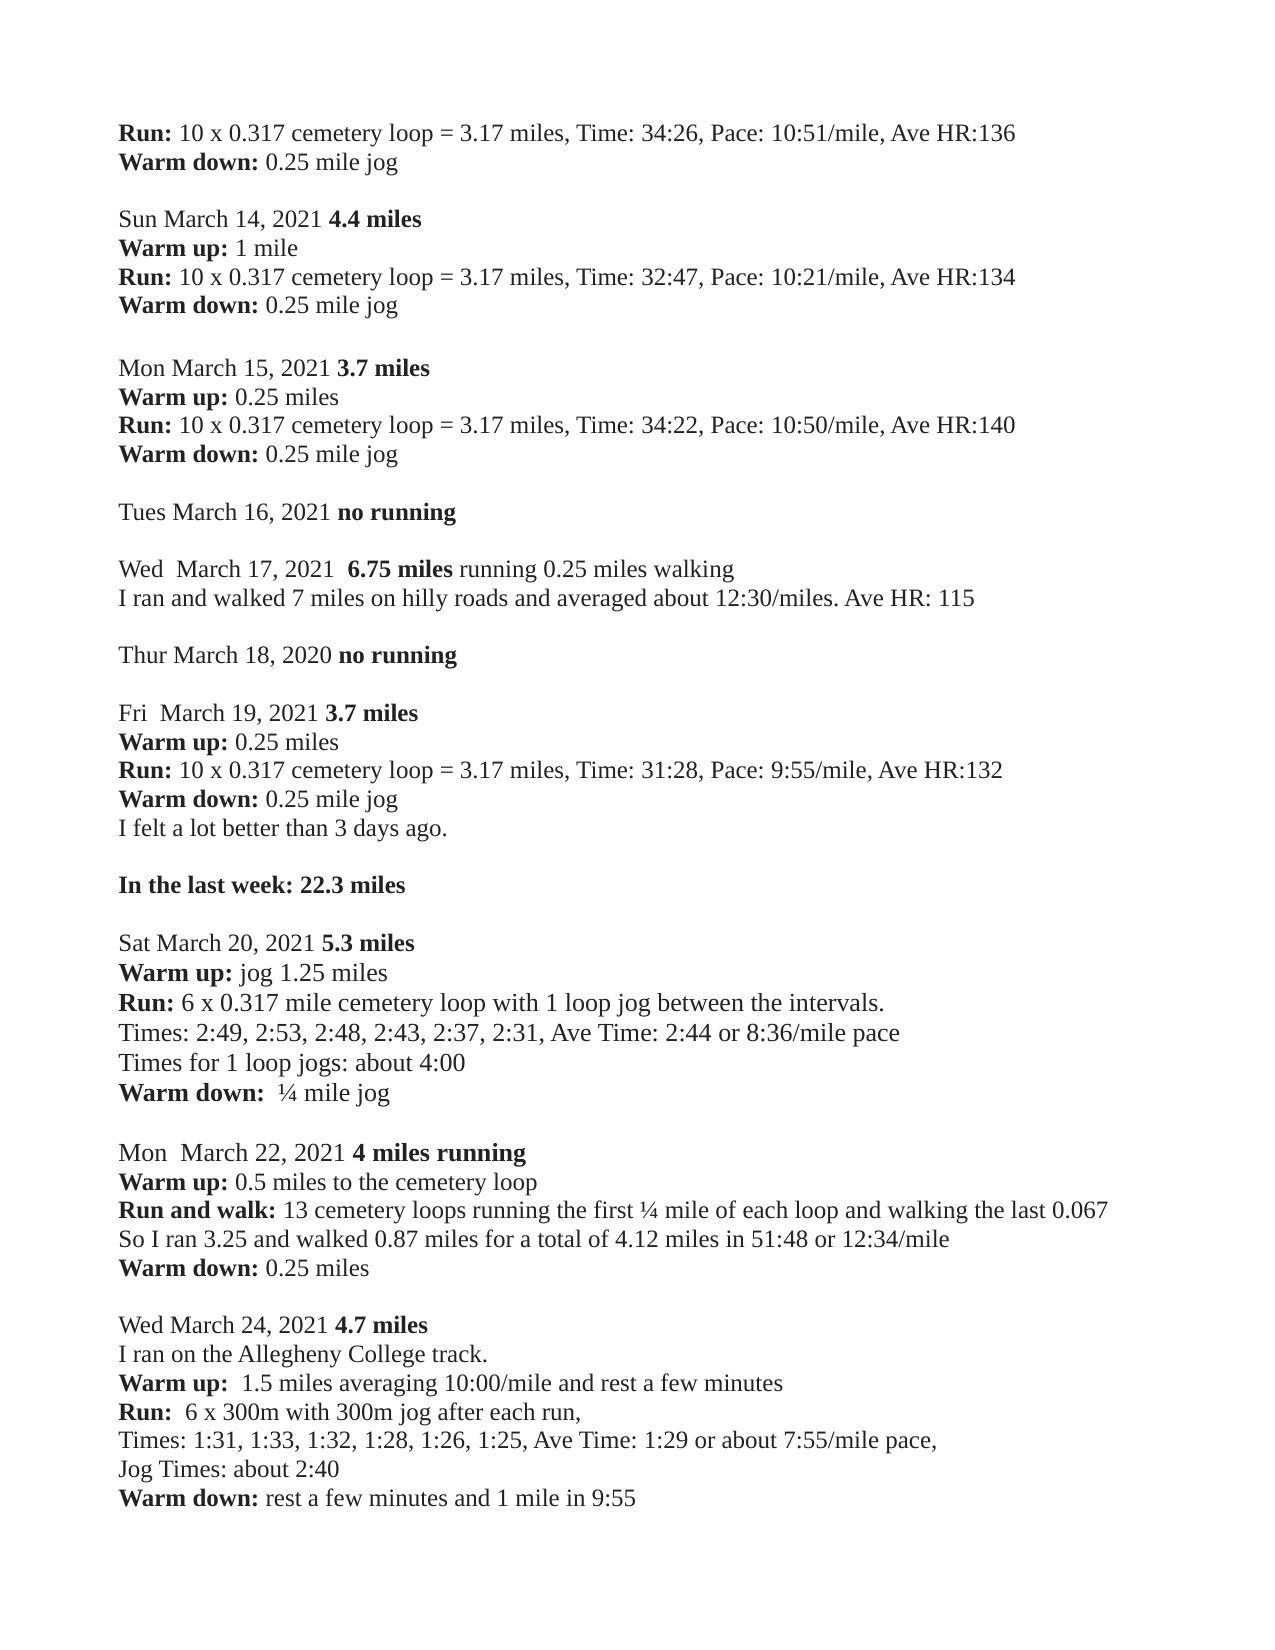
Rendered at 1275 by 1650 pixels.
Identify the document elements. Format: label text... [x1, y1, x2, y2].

text Warm down: 0.25 mile jog [118, 147, 1161, 176]
text Warm up: 1 mile [118, 233, 1161, 262]
text Jog Times: about 2:40 [118, 1454, 1161, 1483]
text Run and walk: 13 cemetery loops running the first ¼ mile of each loop and walking the last 0.067 [118, 1195, 1161, 1224]
text Warm up: jog 1.25 miles [118, 957, 1161, 987]
text In the last week: 22.3 miles [118, 870, 1161, 899]
text Run: 10 x 0.317 cemetery loop = 3.17 miles, Time: 31:28, Pace: 9:55/mile, Ave HR:132 [118, 755, 1161, 784]
text Wed March 17, 2021 6.75 miles running 0.25 miles walking [118, 554, 1161, 583]
text Warm down: ¼ mile jog [118, 1077, 1161, 1107]
text Run: 10 x 0.317 cemetery loop = 3.17 miles, Time: 32:47, Pace: 10:21/mile, Ave HR:134 [118, 262, 1161, 291]
text Times: 1:31, 1:33, 1:32, 1:28, 1:26, 1:25, Ave Time: 1:29 or about 7:55/mile pace, [118, 1425, 1161, 1454]
text I ran and walked 7 miles on hilly roads and averaged about 12:30/miles. Ave HR: 115 [118, 583, 1161, 612]
text Wed March 24, 2021 4.7 miles [118, 1310, 1161, 1339]
text Times: 2:49, 2:53, 2:48, 2:43, 2:37, 2:31, Ave Time: 2:44 or 8:36/mile pace [118, 1017, 1161, 1047]
text Run: 10 x 0.317 cemetery loop = 3.17 miles, Time: 34:22, Pace: 10:50/mile, Ave HR:140 [118, 410, 1161, 439]
text Warm up: 0.5 miles to the cemetery loop [118, 1167, 1161, 1195]
text So I ran 3.25 and walked 0.87 miles for a total of 4.12 miles in 51:48 or 12:34/mile [118, 1224, 1161, 1253]
text Run: 6 x 0.317 mile cemetery loop with 1 loop jog between the intervals. [118, 987, 1161, 1017]
text Warm down: 0.25 mile jog [118, 291, 1161, 319]
text Sat March 20, 2021 5.3 miles [118, 928, 1161, 957]
text Warm up: 0.25 miles [118, 382, 1161, 410]
text Tues March 16, 2021 no running [118, 497, 1161, 525]
text Warm up: 1.5 miles averaging 10:00/mile and rest a few minutes [118, 1368, 1161, 1397]
text Sun March 14, 2021 4.4 miles [118, 204, 1161, 233]
text Warm down: 0.25 miles [118, 1253, 1161, 1282]
text Fri March 19, 2021 3.7 miles [118, 698, 1161, 727]
text Warm down: 0.25 mile jog [118, 784, 1161, 813]
text Run: 10 x 0.317 cemetery loop = 3.17 miles, Time: 34:26, Pace: 10:51/mile, Ave HR:136 [118, 118, 1161, 147]
text Warm down: rest a few minutes and 1 mile in 9:55 [118, 1483, 1161, 1512]
text Warm up: 0.25 miles [118, 727, 1161, 755]
text I ran on the Allegheny College track. [118, 1339, 1161, 1368]
text Warm down: 0.25 mile jog [118, 439, 1161, 468]
text I felt a lot better than 3 days ago. [118, 813, 1161, 842]
text Thur March 18, 2020 no running [118, 640, 1161, 669]
text Mon March 15, 2021 3.7 miles [118, 353, 1161, 382]
text Mon March 22, 2021 4 miles running [118, 1137, 1161, 1167]
text Run: 6 x 300m with 300m jog after each run, [118, 1397, 1161, 1425]
text Times for 1 loop jogs: about 4:00 [118, 1047, 1161, 1077]
